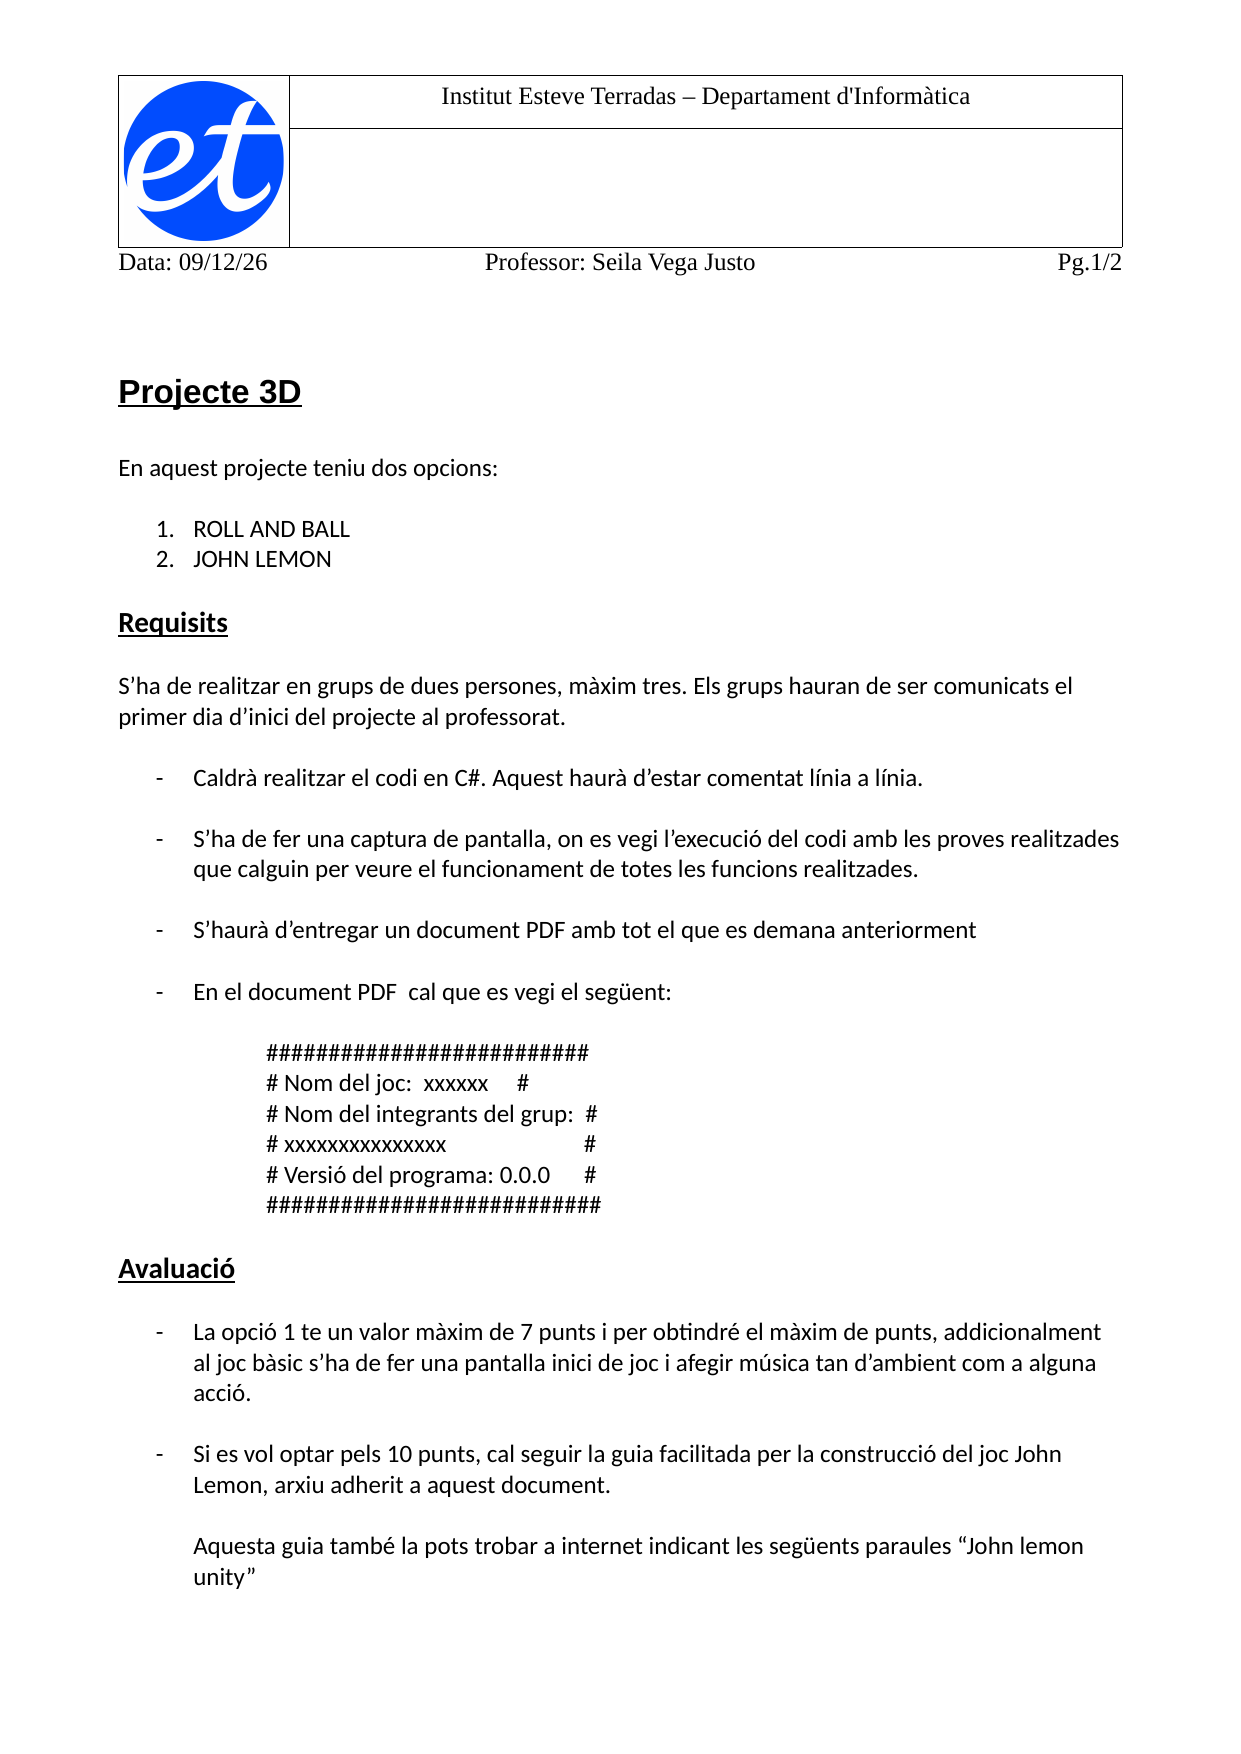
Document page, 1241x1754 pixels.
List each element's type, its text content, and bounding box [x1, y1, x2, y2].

list En el document PDF cal que es vegi el següent: [156, 976, 1122, 1006]
list JOHN LEMON [156, 543, 1122, 574]
list Caldrà realitzar el codi en C#. Aquest haurà d’estar comentat línia a línia. [156, 762, 1122, 792]
text ########################## [266, 1037, 1122, 1067]
text Requisits [118, 604, 1122, 640]
text # Nom del joc: xxxxxx # [266, 1067, 1122, 1098]
text Aquesta guia també la pots trobar a internet indicant les següents paraules “John lemon unity” [193, 1530, 1122, 1591]
list S’haurà d’entregar un document PDF amb tot el que es demana anteriorment [156, 914, 1122, 945]
list La opció 1 te un valor màxim de 7 punts i per obtindré el màxim de punts, addicionalment al joc bàsic s’ha de fer una pantalla inici de joc i afegir música tan d’ambient com a alguna acció. [156, 1316, 1122, 1408]
list Si es vol optar pels 10 punts, cal seguir la guia facilitada per la construcció del joc John Lemon, arxiu adherit a aquest document. [156, 1438, 1122, 1499]
text En aquest projecte teniu dos opcions: [118, 452, 1122, 482]
text ########################### [266, 1189, 1122, 1220]
text # xxxxxxxxxxxxxxx # [266, 1128, 1122, 1159]
text # Nom del integrants del grup: # [266, 1098, 1122, 1128]
text Avaluació [118, 1250, 1122, 1286]
text # Versió del programa: 0.0.0 # [266, 1159, 1122, 1189]
subtitle Projecte 3D [118, 372, 1122, 410]
text S’ha de realitzar en grups de dues persones, màxim tres. Els grups hauran de ser comunicats el primer dia d’inici del projecte al professorat. [118, 670, 1122, 731]
list ROLL AND BALL [156, 513, 1122, 543]
list S’ha de fer una captura de pantalla, on es vegi l’execució del codi amb les proves realitzades que calguin per veure el funcionament de totes les funcions realitzades. [156, 823, 1122, 884]
